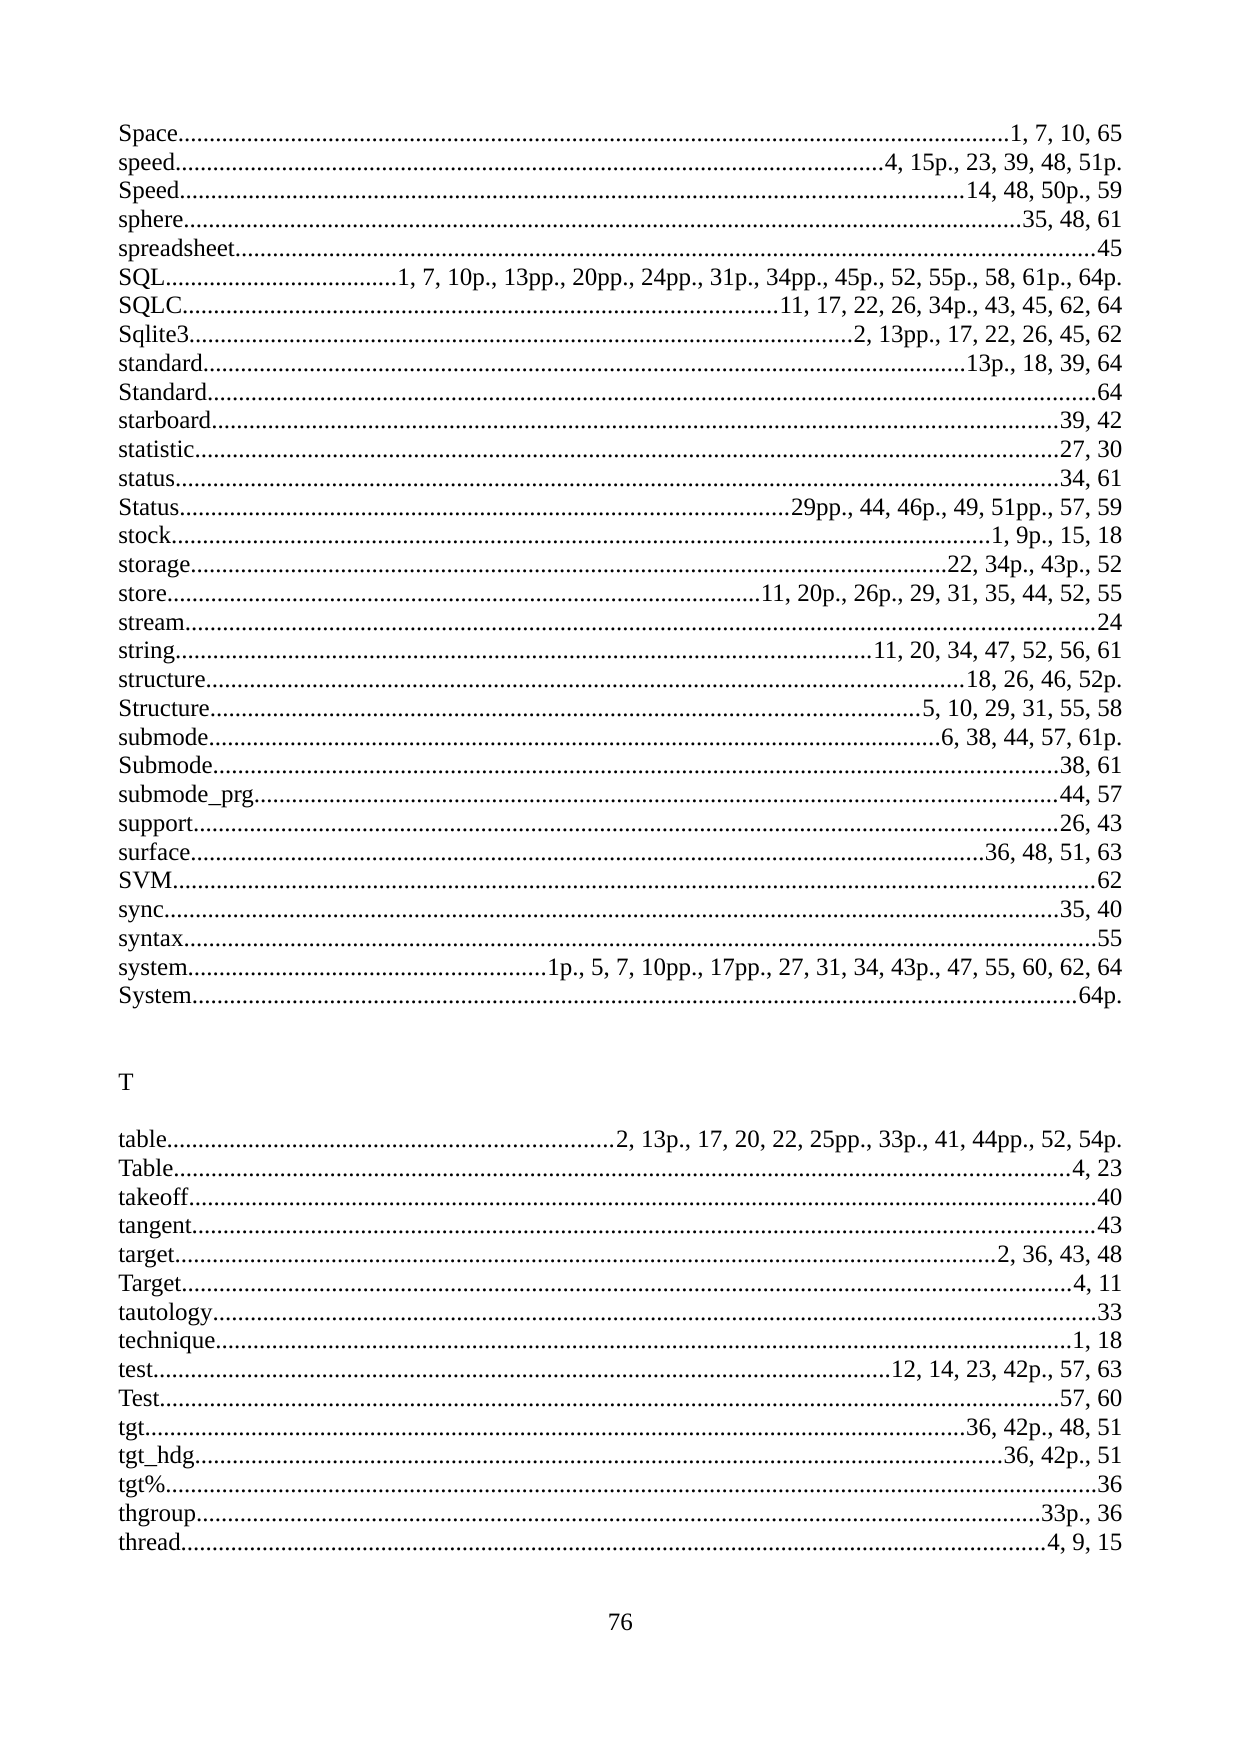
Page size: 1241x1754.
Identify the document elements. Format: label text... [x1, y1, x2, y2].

text system 1p., 5, 7, 10pp., 17pp., 27, 31, 34, 43p., 47, 55, 60, 62, 64 [118, 952, 1122, 981]
text Test 57, 60 [118, 1383, 1122, 1412]
text submode 6, 38, 44, 57, 61p. [118, 722, 1122, 751]
text Speed 14, 48, 50p., 59 [118, 176, 1122, 204]
text tgt% 36 [118, 1469, 1122, 1498]
text table 2, 13p., 17, 20, 22, 25pp., 33p., 41, 44pp., 52, 54p. [118, 1124, 1122, 1153]
text sphere 35, 48, 61 [118, 204, 1122, 233]
text Status 29pp., 44, 46p., 49, 51pp., 57, 59 [118, 492, 1122, 521]
text sync 35, 40 [118, 894, 1122, 923]
text tautology 33 [118, 1297, 1122, 1326]
text SVM 62 [118, 866, 1122, 894]
text statistic 27, 30 [118, 434, 1122, 463]
text System 64p. [118, 981, 1122, 1009]
text standard 13p., 18, 39, 64 [118, 348, 1122, 377]
text target 2, 36, 43, 48 [118, 1239, 1122, 1268]
text stock 1, 9p., 15, 18 [118, 521, 1122, 549]
text status 34, 61 [118, 463, 1122, 492]
text tgt_hdg 36, 42p., 51 [118, 1441, 1122, 1469]
text thread 4, 9, 15 [118, 1527, 1122, 1556]
text speed 4, 15p., 23, 39, 48, 51p. [118, 147, 1122, 176]
text thgroup 33p., 36 [118, 1498, 1122, 1527]
text surface 36, 48, 51, 63 [118, 837, 1122, 866]
text string 11, 20, 34, 47, 52, 56, 61 [118, 636, 1122, 664]
text spreadsheet 45 [118, 233, 1122, 262]
text stream 24 [118, 607, 1122, 636]
text technique 1, 18 [118, 1326, 1122, 1354]
text SQLC 11, 17, 22, 26, 34p., 43, 45, 62, 64 [118, 291, 1122, 319]
text Submode 38, 61 [118, 751, 1122, 779]
text Table 4, 23 [118, 1153, 1122, 1182]
text store 11, 20p., 26p., 29, 31, 35, 44, 52, 55 [118, 578, 1122, 607]
text T [118, 1067, 1122, 1096]
text Standard 64 [118, 377, 1122, 406]
text tgt 36, 42p., 48, 51 [118, 1412, 1122, 1441]
text storage 22, 34p., 43p., 52 [118, 549, 1122, 578]
text Sqlite3 2, 13pp., 17, 22, 26, 45, 62 [118, 319, 1122, 348]
text starboard 39, 42 [118, 406, 1122, 434]
text Target 4, 11 [118, 1268, 1122, 1297]
text structure 18, 26, 46, 52p. [118, 664, 1122, 693]
text Space 1, 7, 10, 65 [118, 118, 1122, 147]
text syntax 55 [118, 923, 1122, 952]
text takeoff 40 [118, 1182, 1122, 1211]
text support 26, 43 [118, 808, 1122, 837]
text tangent 43 [118, 1211, 1122, 1239]
text Structure 5, 10, 29, 31, 55, 58 [118, 693, 1122, 722]
text SQL 1, 7, 10p., 13pp., 20pp., 24pp., 31p., 34pp., 45p., 52, 55p., 58, 61p., 64p. [118, 262, 1122, 291]
text test 12, 14, 23, 42p., 57, 63 [118, 1354, 1122, 1383]
text submode_prg 44, 57 [118, 779, 1122, 808]
